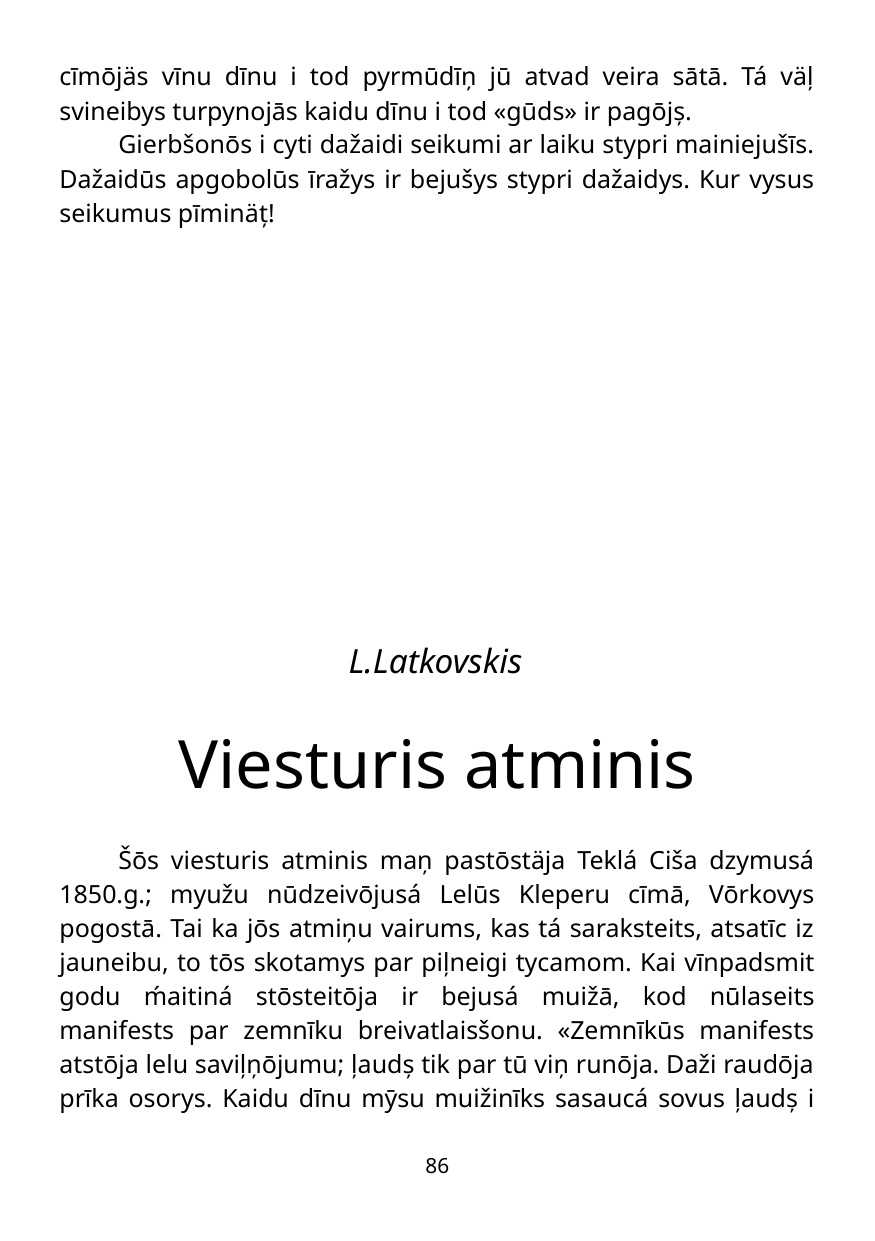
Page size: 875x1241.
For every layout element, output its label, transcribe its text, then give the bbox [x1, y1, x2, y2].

text L.Latkovskis [59, 638, 815, 683]
text Gierbšonōs i cyti dažaidi seikumi ar laiku stypri mainiejušīs. Dažaidūs apgobolūs īražys ir bejušys stypri dažaidys. Kur vysus seikumus pīminäț! [59, 127, 815, 229]
text cīmōjäs vīnu dīnu i tod pyrmūdīņ jū atvad veira sātā. Tá väļ svineibys turpynojās kaidu dīnu i tod «gūds» ir pagōjș. [59, 59, 815, 127]
text Šōs viesturis atminis maņ pastōstäja Teklá Ciša dzymusá 1850.g.; myužu nūdzeivōjusá Lelūs Kleperu cīmā, Vōrkovys pogostā. Tai ka jōs atmiņu vairums, kas tá saraksteits, atsatīc iz jauneibu, to tōs skotamys par piļneigi tycamom. Kai vīnpadsmit godu ḿaitiná stōsteitōja ir bejusá muižā, kod nūlaseits manifests par zemnīku breivatlaisšonu. «Zemnīkūs manifests atstōja lelu saviļņōjumu; ļaudș tik par tū viņ runōja. Daži raudōja prīka osorys. Kaidu dīnu mȳsu muižinīks sasaucá sovus ļaudș i [59, 842, 815, 1115]
text Viesturis atminis [59, 718, 815, 808]
